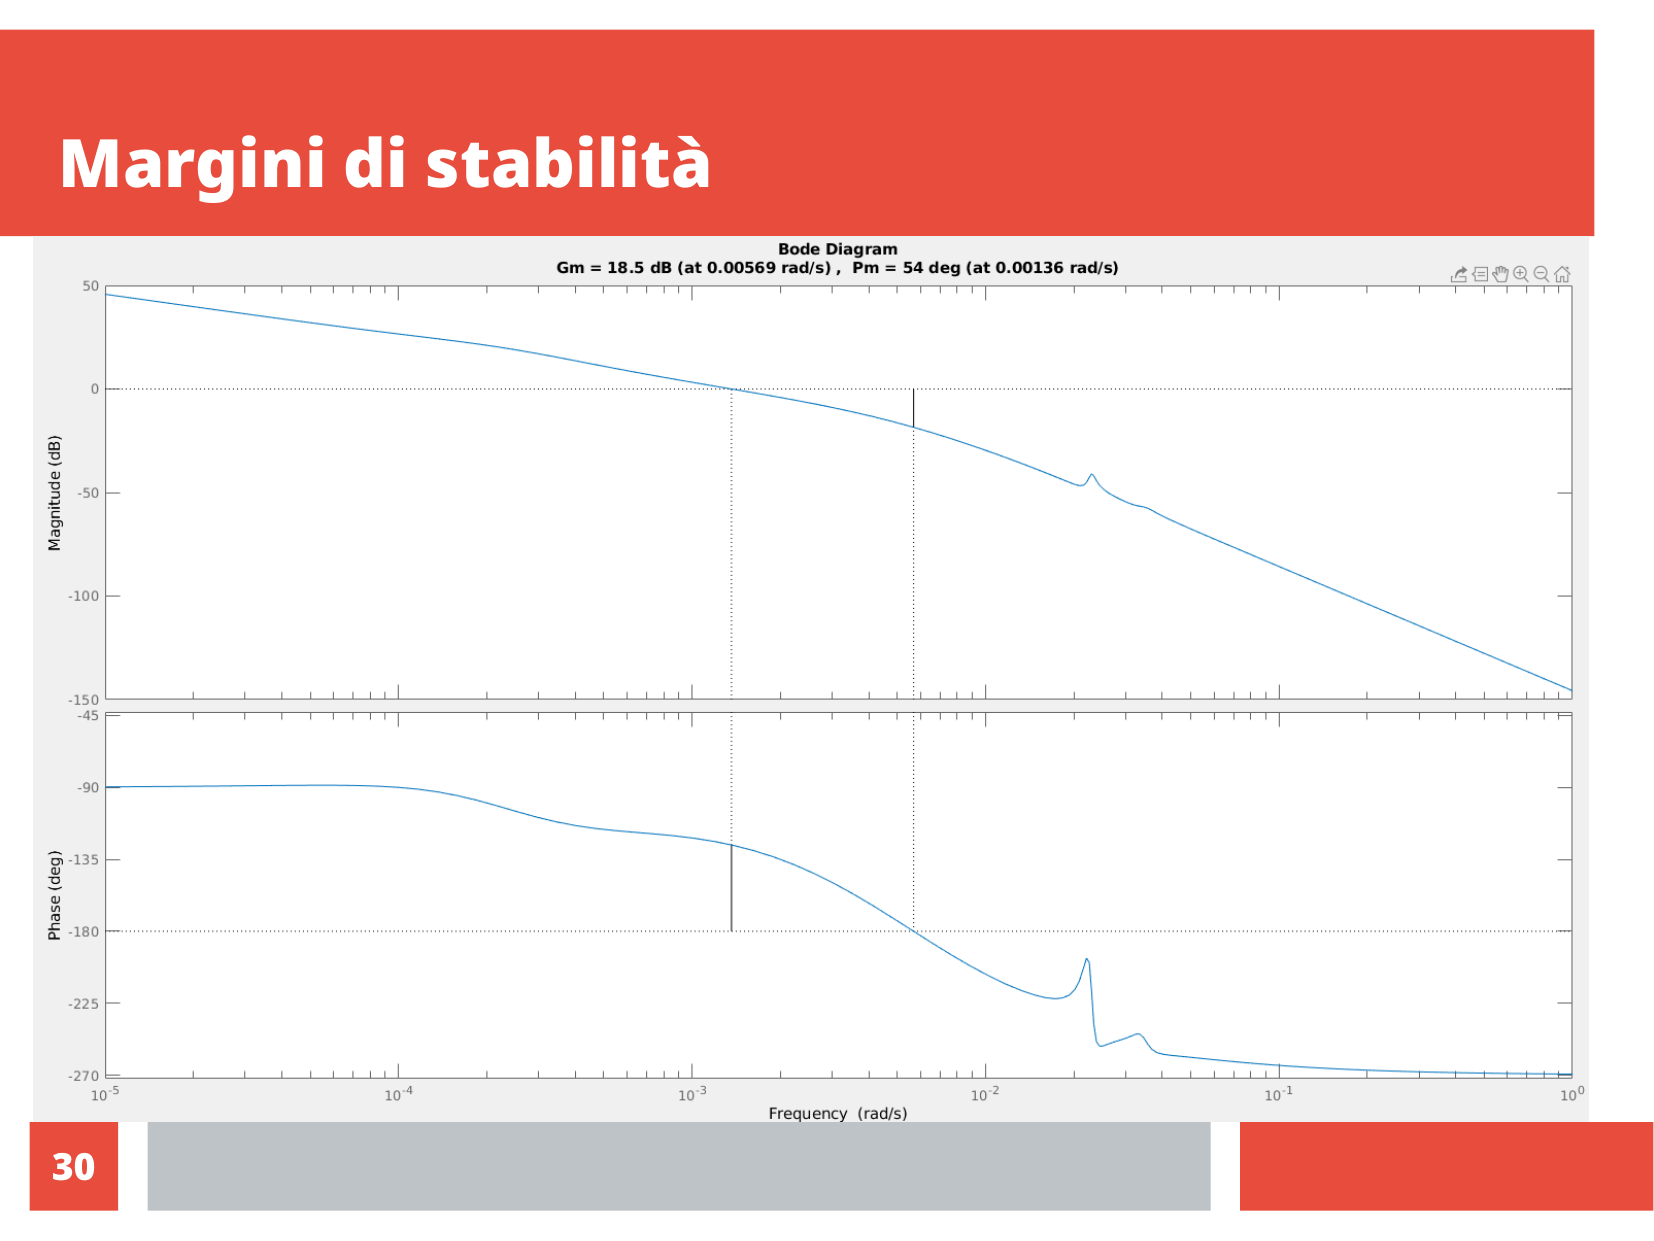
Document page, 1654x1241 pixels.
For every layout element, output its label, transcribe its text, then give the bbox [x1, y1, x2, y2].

title Margini di stabilità [59, 59, 1595, 207]
picture [33, 236, 1589, 1123]
